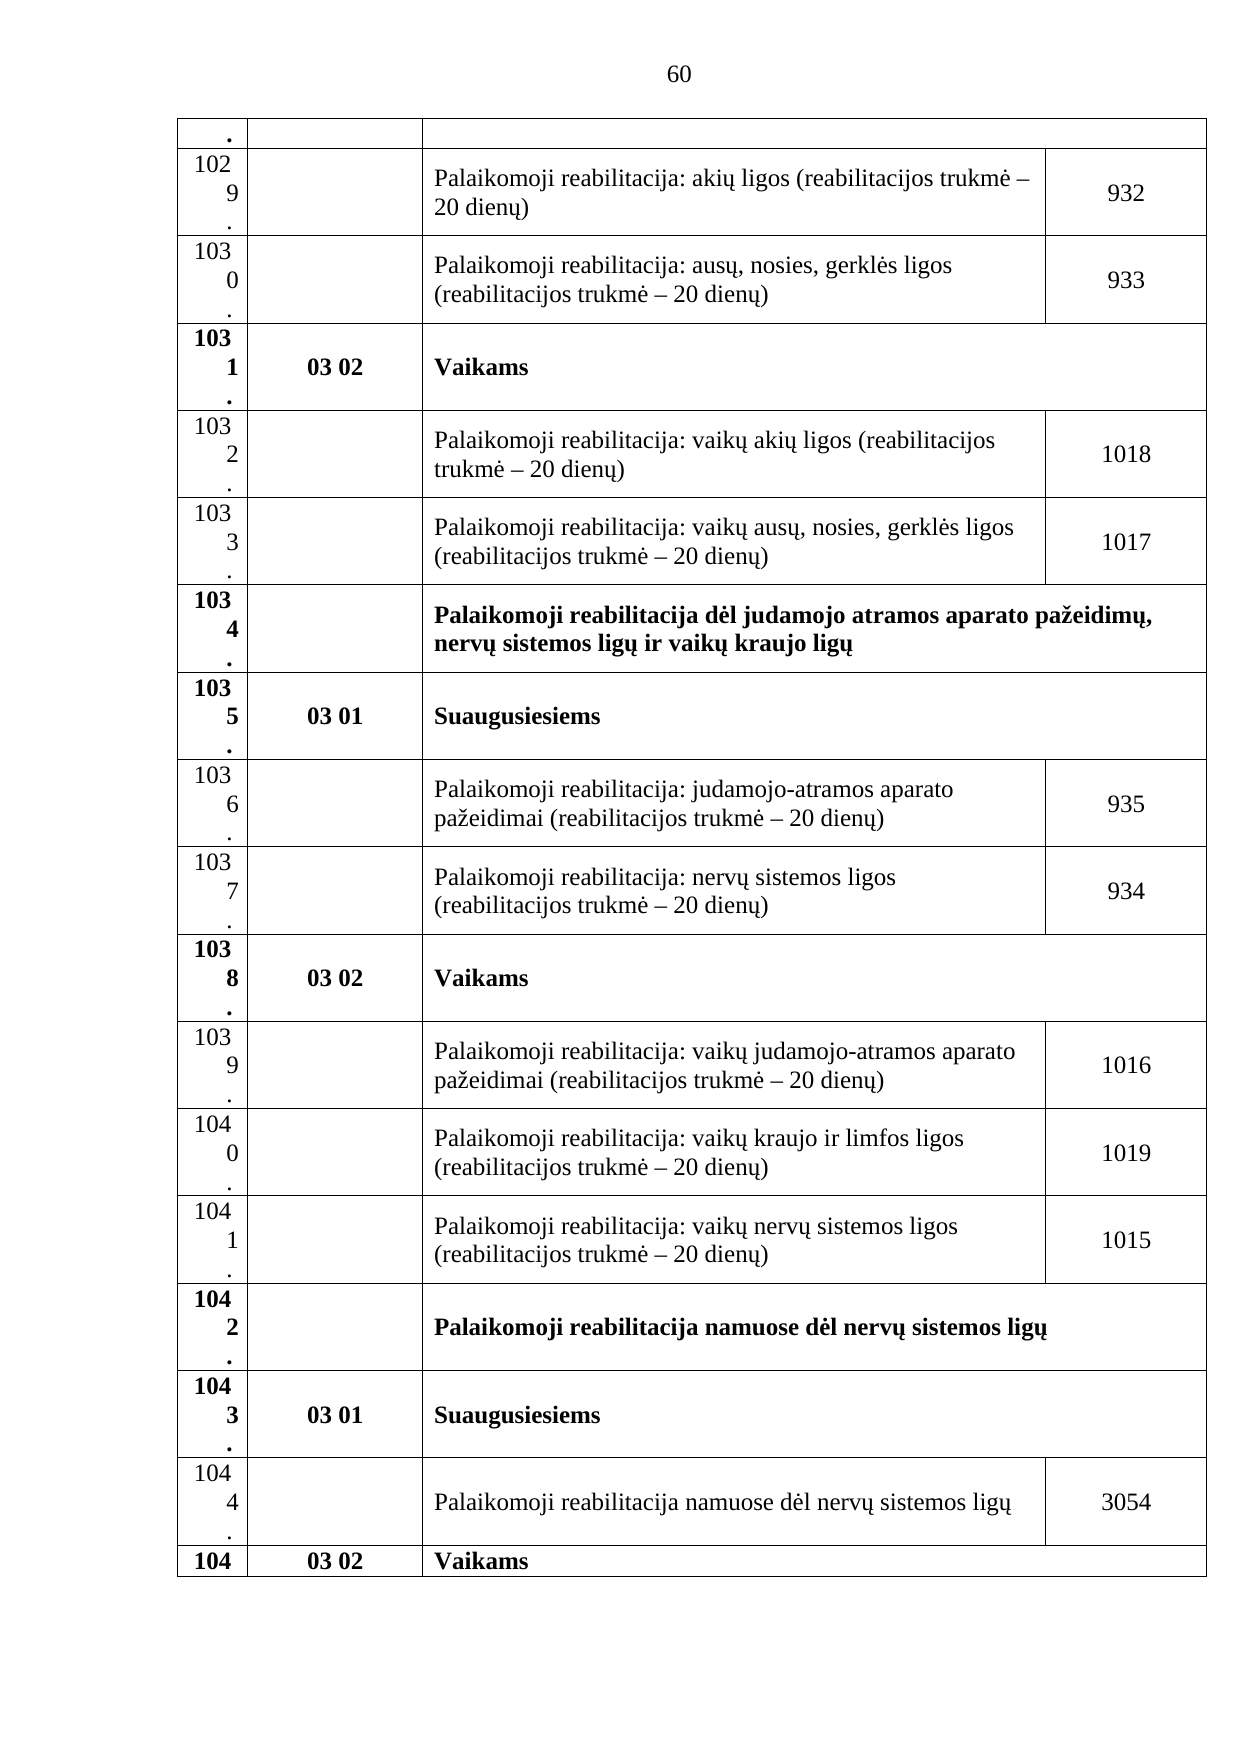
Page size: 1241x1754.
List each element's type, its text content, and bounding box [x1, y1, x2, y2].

table_cell 1030. [178, 236, 247, 322]
table_cell [248, 760, 422, 846]
table_cell . [178, 119, 247, 148]
table_cell 1035. [178, 673, 247, 759]
table_cell Palaikomoji reabilitacija namuose dėl nervų sistemos ligų [423, 1458, 1045, 1544]
table_cell 935 [1046, 760, 1206, 846]
table_cell [248, 1196, 422, 1283]
table_cell 1031. [178, 324, 247, 410]
table_cell 1043. [178, 1371, 247, 1457]
table_cell [423, 119, 1206, 148]
table_cell Palaikomoji reabilitacija namuose dėl nervų sistemos ligų [423, 1284, 1206, 1370]
table_cell 3054 [1046, 1458, 1206, 1544]
table_cell Suaugusiesiems [423, 1371, 1206, 1457]
table_cell Suaugusiesiems [423, 673, 1206, 759]
table_cell Palaikomoji reabilitacija: ausų, nosies, gerklės ligos (reabilitacijos trukmė – 20 dienų) [423, 236, 1045, 322]
table_cell Palaikomoji reabilitacija: vaikų judamojo-atramos aparato pažeidimai (reabilitacijos trukmė – 20 dienų) [423, 1022, 1045, 1108]
table_cell 104 [178, 1546, 247, 1576]
table_cell 1044. [178, 1458, 247, 1544]
table_cell [248, 411, 422, 497]
table_cell Palaikomoji reabilitacija: judamojo-atramos aparato pažeidimai (reabilitacijos trukmė – 20 dienų) [423, 760, 1045, 846]
table_cell 1019 [1046, 1109, 1206, 1195]
table_cell 1018 [1046, 411, 1206, 497]
table_cell 03 02 [248, 324, 422, 410]
table_cell 03 01 [248, 673, 422, 759]
table_cell 1037. [178, 847, 247, 933]
table_cell 03 02 [248, 935, 422, 1021]
table_cell 03 01 [248, 1371, 422, 1457]
table_cell 03 02 [248, 1546, 422, 1576]
table_cell 1016 [1046, 1022, 1206, 1108]
table_cell Palaikomoji reabilitacija dėl judamojo atramos aparato pažeidimų, nervų sistemos ligų ir vaikų kraujo ligų [423, 585, 1206, 672]
table_cell 1034. [178, 585, 247, 672]
table_cell 934 [1046, 847, 1206, 933]
table_cell [248, 1284, 422, 1370]
table_cell Palaikomoji reabilitacija: vaikų ausų, nosies, gerklės ligos (reabilitacijos trukmė – 20 dienų) [423, 498, 1045, 584]
table_cell Vaikams [423, 324, 1206, 410]
table_cell [248, 585, 422, 672]
table_cell [248, 847, 422, 933]
table_cell 1036. [178, 760, 247, 846]
table_cell 1015 [1046, 1196, 1206, 1283]
table_cell Palaikomoji reabilitacija: vaikų nervų sistemos ligos (reabilitacijos trukmė – 20 dienų) [423, 1196, 1045, 1283]
table_cell [248, 1458, 422, 1544]
table_cell 933 [1046, 236, 1206, 322]
table_cell Vaikams [423, 1546, 1206, 1576]
table_cell Palaikomoji reabilitacija: akių ligos (reabilitacijos trukmė – 20 dienų) [423, 149, 1045, 235]
table_cell 1029. [178, 149, 247, 235]
table_cell [248, 119, 422, 148]
table_cell Palaikomoji reabilitacija: vaikų akių ligos (reabilitacijos trukmė – 20 dienų) [423, 411, 1045, 497]
table_cell [248, 498, 422, 584]
table_cell Palaikomoji reabilitacija: nervų sistemos ligos (reabilitacijos trukmė – 20 dienų) [423, 847, 1045, 933]
table_cell 1017 [1046, 498, 1206, 584]
table_cell [248, 1022, 422, 1108]
table_cell Palaikomoji reabilitacija: vaikų kraujo ir limfos ligos (reabilitacijos trukmė – 20 dienų) [423, 1109, 1045, 1195]
table_cell 1040. [178, 1109, 247, 1195]
table_cell 1041. [178, 1196, 247, 1283]
table_cell 1042. [178, 1284, 247, 1370]
table_cell 932 [1046, 149, 1206, 235]
table_cell [248, 236, 422, 322]
table_cell 1033. [178, 498, 247, 584]
table_cell 1032. [178, 411, 247, 497]
table_cell [248, 1109, 422, 1195]
table_cell 1039. [178, 1022, 247, 1108]
table_cell 1038. [178, 935, 247, 1021]
table_cell Vaikams [423, 935, 1206, 1021]
table_cell [248, 149, 422, 235]
